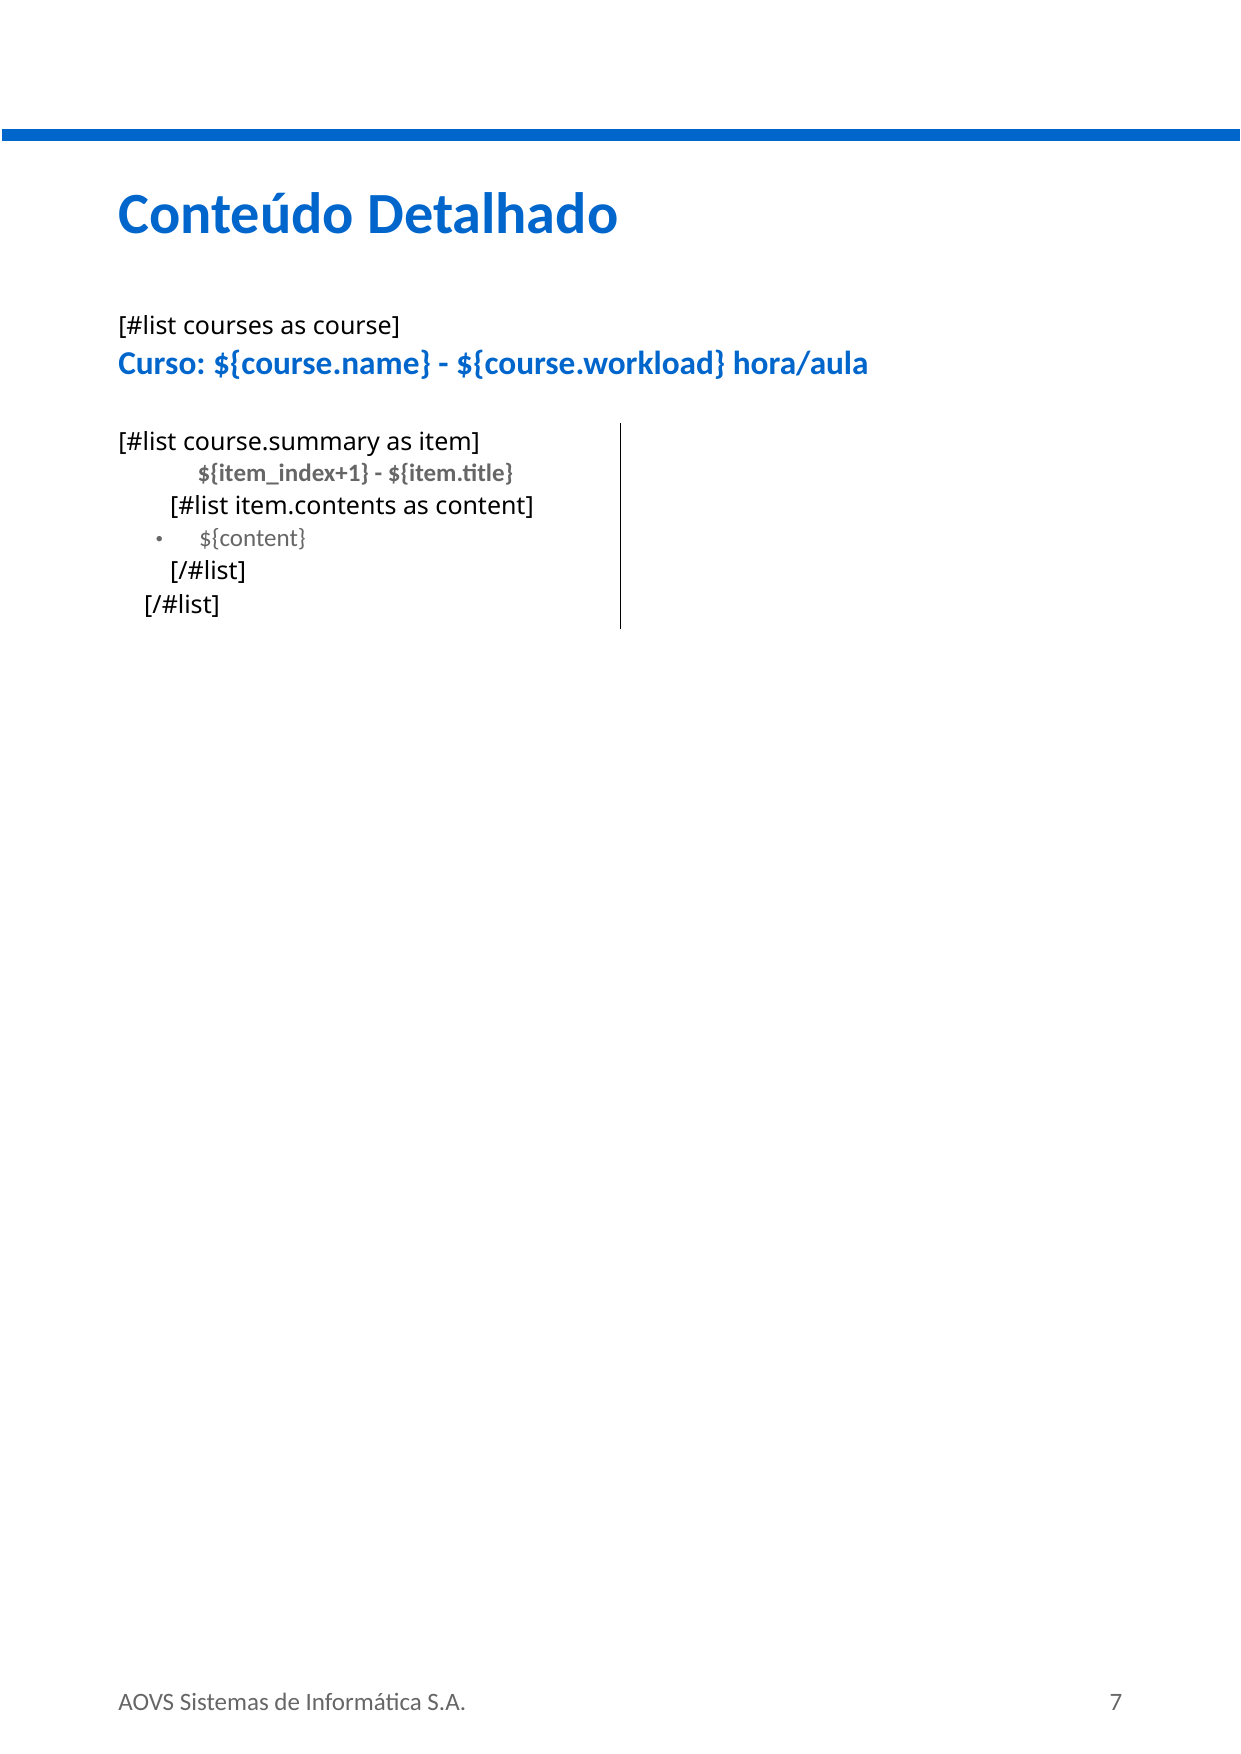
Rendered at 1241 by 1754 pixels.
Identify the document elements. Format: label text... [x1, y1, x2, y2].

text Conteúdo Detalhado [118, 176, 1205, 248]
text Curso: ${course.name} - ${course.workload} hora/aula [118, 342, 1122, 383]
list ${content} [156, 522, 618, 553]
text ${item_index+1} - ${item.title} [192, 457, 618, 488]
text [#list courses as course] [118, 308, 1122, 342]
text [/#list] [118, 587, 618, 621]
text [#list item.contents as content] [118, 488, 618, 522]
text [#list course.summary as item] [118, 423, 618, 457]
text [/#list] [118, 553, 618, 587]
